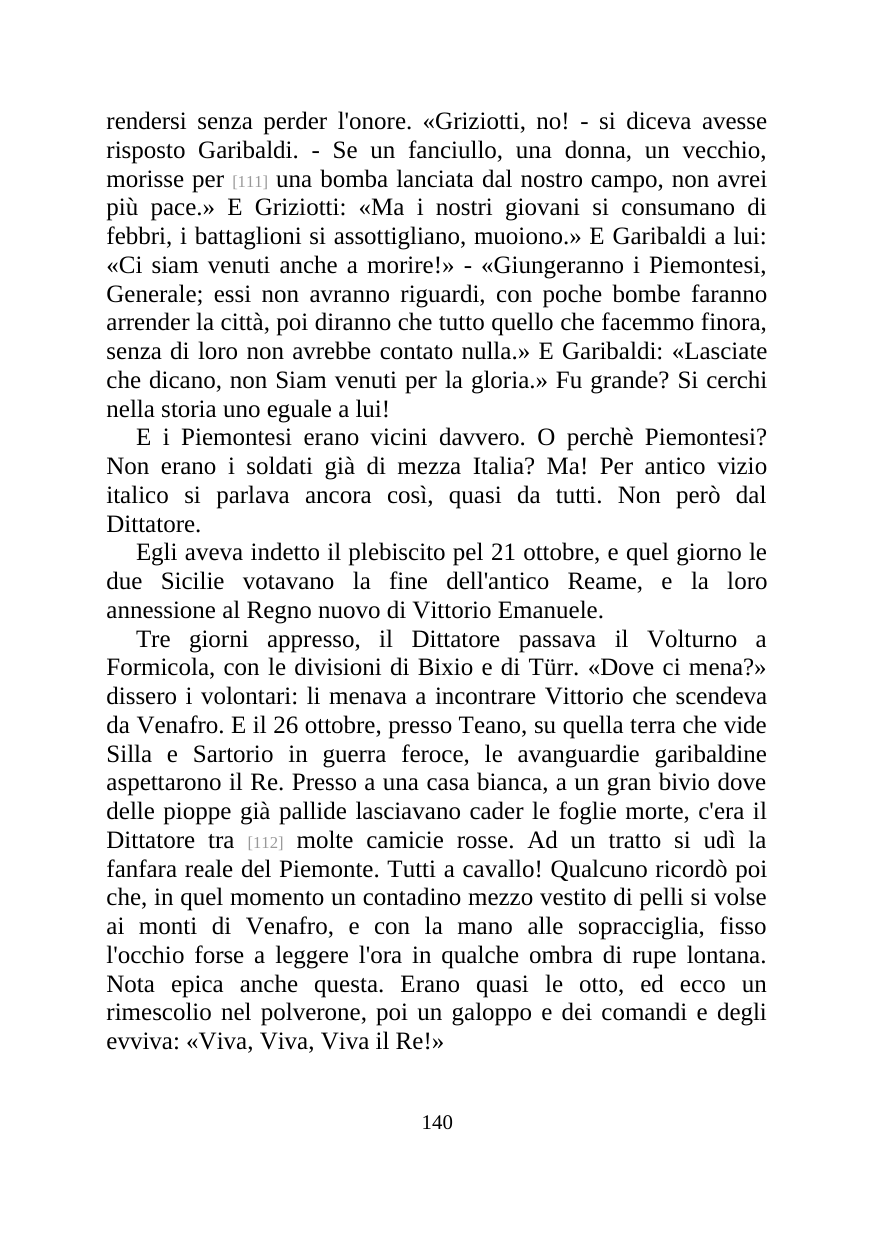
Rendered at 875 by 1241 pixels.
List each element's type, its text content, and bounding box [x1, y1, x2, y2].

text Egli aveva indetto il plebiscito pel 21 ottobre, e quel giorno le due Sicilie votavano la fine dell'antico Reame, e la loro annessione al Regno nuovo di Vittorio Emanuele. [106, 537, 768, 624]
text rendersi senza perder l'onore. «Griziotti, no! - si diceva avesse risposto Garibaldi. - Se un fanciullo, una donna, un vecchio, morisse per [111] una bomba lanciata dal nostro campo, non avrei più pace.» E Griziotti: «Ma i nostri giovani si consumano di febbri, i battaglioni si assottigliano, muoiono.» E Garibaldi a lui: «Ci siam venuti anche a morire!» - «Giungeranno i Piemontesi, Generale; essi non avranno riguardi, con poche bombe faranno arrender la città, poi diranno che tutto quello che facemmo finora, senza di loro non avrebbe contato nulla.» E Garibaldi: «Lasciate che dicano, non Siam venuti per la gloria.» Fu grande? Si cerchi nella storia uno eguale a lui! [106, 106, 768, 422]
text E i Piemontesi erano vicini davvero. O perchè Piemontesi? Non erano i soldati già di mezza Italia? Ma! Per antico vizio italico si parlava ancora così, quasi da tutti. Non però dal Dittatore. [106, 422, 768, 537]
text Tre giorni appresso, il Dittatore passava il Volturno a Formicola, con le divisioni di Bixio e di Türr. «Dove ci mena?» dissero i volontari: li menava a incontrare Vittorio che scendeva da Venafro. E il 26 ottobre, presso Teano, su quella terra che vide Silla e Sartorio in guerra feroce, le avanguardie garibaldine aspettarono il Re. Presso a una casa bianca, a un gran bivio dove delle pioppe già pallide lasciavano cader le foglie morte, c'era il Dittatore tra [112] molte camicie rosse. Ad un tratto si udì la fanfara reale del Piemonte. Tutti a cavallo! Qualcuno ricordò poi che, in quel momento un contadino mezzo vestito di pelli si volse ai monti di Venafro, e con la mano alle sopracciglia, fisso l'occhio forse a leggere l'ora in qualche ombra di rupe lontana. Nota epica anche questa. Erano quasi le otto, ed ecco un rimescolio nel polverone, poi un galoppo e dei comandi e degli evviva: «Viva, Viva, Viva il Re!» [106, 624, 768, 1055]
